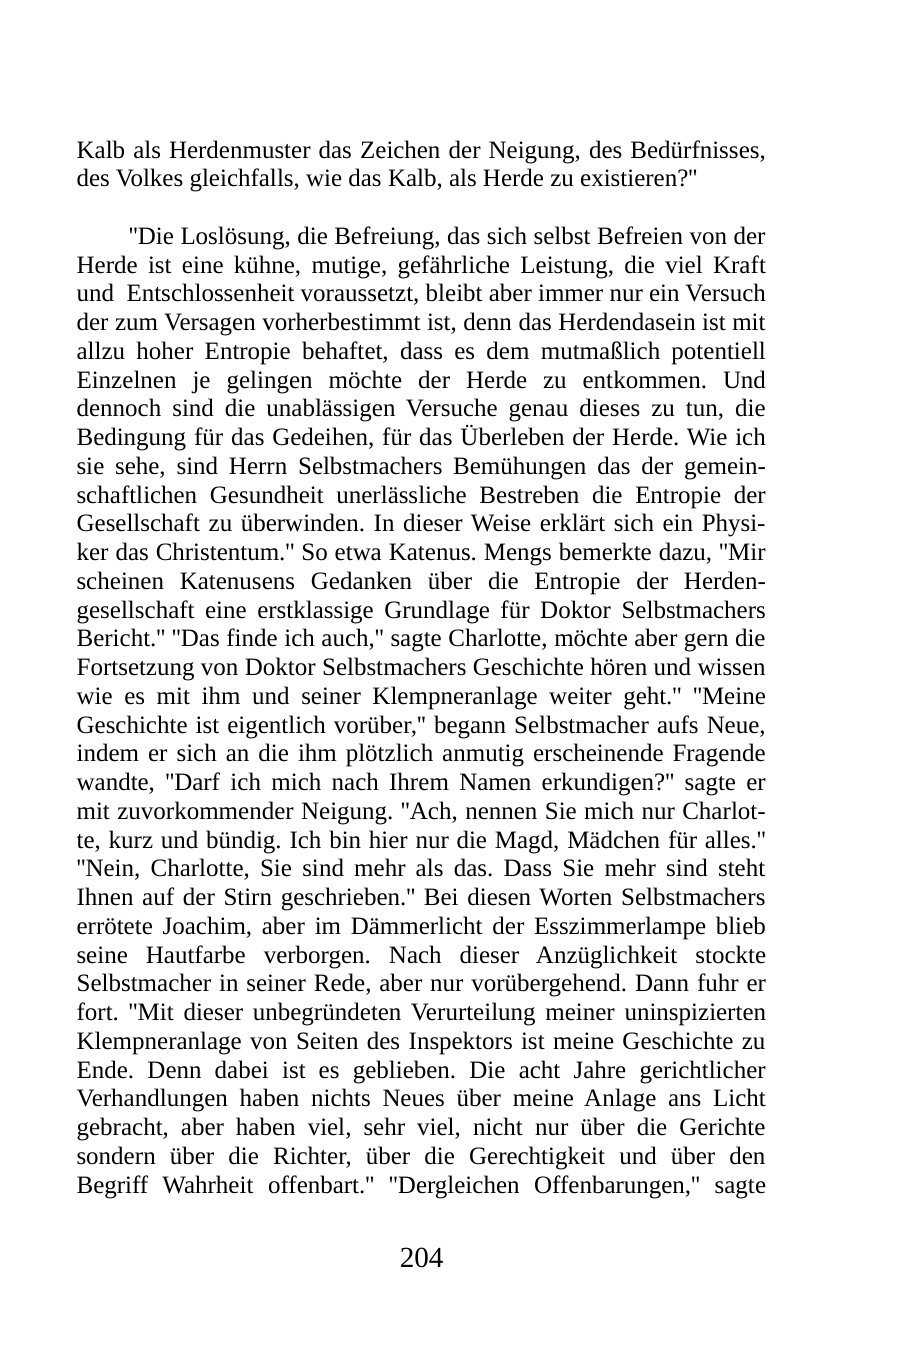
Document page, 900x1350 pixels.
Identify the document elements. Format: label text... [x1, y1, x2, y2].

text ''Die Loslösung, die Befreiung, das sich selbst Befreien von der Herde ist eine kühne, mutige, gefährliche Leistung, die viel Kraft und Entschlossenheit voraussetzt, bleibt aber immer nur ein Versuch der zum Versagen vorherbestimmt ist, denn das Herdendasein ist mit allzu hoher Entropie behaftet, dass es dem mutmaßlich potentiell Einzelnen je gelingen möchte der Herde zu entkommen. Und dennoch sind die unablässigen Versuche genau dieses zu tun, die Bedingung für das Gedeihen, für das Überleben der Herde. Wie ich sie sehe, sind Herrn Selbstmachers Bemühungen das der gemein-schaftlichen Gesundheit unerlässliche Bestreben die Entropie der Gesellschaft zu überwinden. In dieser Weise erklärt sich ein Physi-ker das Christentum.'' So etwa Katenus. Mengs bemerkte dazu, ''Mir scheinen Katenusens Gedanken über die Entropie der Herden-gesellschaft eine erstklassige Grundlage für Doktor Selbstmachers Bericht.'' ''Das finde ich auch,'' sagte Charlotte, möchte aber gern die Fortsetzung von Doktor Selbstmachers Geschichte hören und wissen wie es mit ihm und seiner Klempneranlage weiter geht.'' ''Meine Geschichte ist eigentlich vorüber,'' begann Selbstmacher aufs Neue, indem er sich an die ihm plötzlich anmutig erscheinende Fragende wandte, ''Darf ich mich nach Ihrem Namen erkundigen?'' sagte er mit zuvorkommender Neigung. ''Ach, nennen Sie mich nur Charlot-te, kurz und bündig. Ich bin hier nur die Magd, Mädchen für alles.'' ''Nein, Charlotte, Sie sind mehr als das. Dass Sie mehr sind steht Ihnen auf der Stirn geschrieben.'' Bei diesen Worten Selbstmachers errötete Joachim, aber im Dämmerlicht der Esszimmerlampe blieb seine Hautfarbe verborgen. Nach dieser Anzüglichkeit stockte Selbstmacher in seiner Rede, aber nur vorübergehend. Dann fuhr er fort. ''Mit dieser unbegründeten Verurteilung meiner uninspizierten Klempneranlage von Seiten des Inspektors ist meine Geschichte zu Ende. Denn dabei ist es geblieben. Die acht Jahre gerichtlicher Verhandlungen haben nichts Neues über meine Anlage ans Licht gebracht, aber haben viel, sehr viel, nicht nur über die Gerichte sondern über die Richter, über die Gerechtigkeit und über den Begriff Wahrheit offenbart.'' ''Dergleichen Offenbarungen,'' sagte [76, 221, 766, 1198]
text Kalb als Herdenmuster das Zeichen der Neigung, des Bedürfnisses, des Volkes gleichfalls, wie das Kalb, als Herde zu existieren?'' [76, 135, 766, 192]
